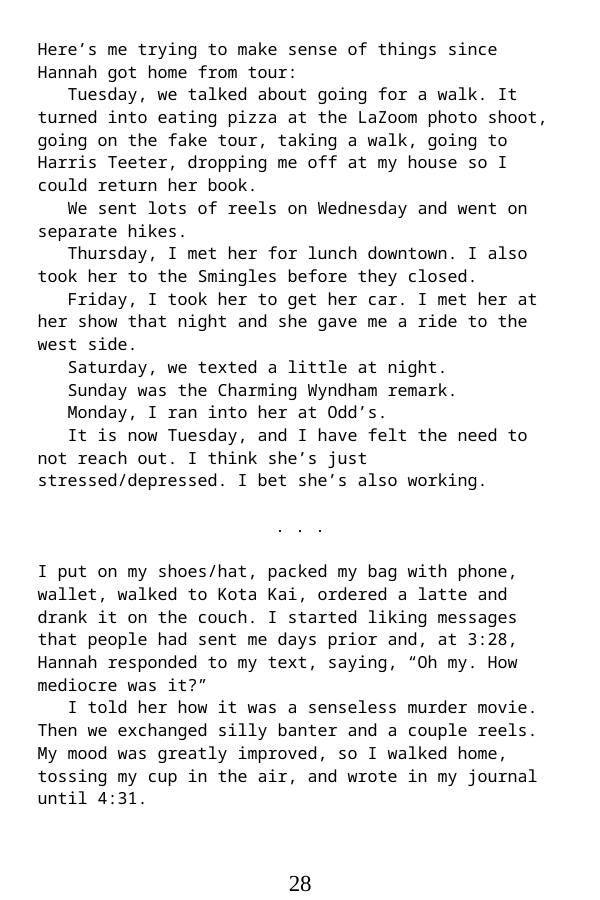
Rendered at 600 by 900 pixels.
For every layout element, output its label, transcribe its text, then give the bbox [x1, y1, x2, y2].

text I put on my shoes/hat, packed my bag with phone, wallet, walked to Kota Kai, ordered a latte and drank it on the couch. I started liking messages that people had sent me days prior and, at 3:28, Hannah responded to my text, saying, “Oh my. How mediocre was it?” [37, 560, 562, 696]
text Saturday, we texted a little at night. [37, 355, 562, 378]
text Tuesday, we talked about going for a walk. It turned into eating pizza at the LaZoom photo shoot, going on the fake tour, taking a walk, going to Harris Teeter, dropping me off at my house so I could return her book. [37, 83, 562, 196]
text Here’s me trying to make sense of things since Hannah got home from tour: [37, 37, 562, 83]
text Monday, I ran into her at Odd’s. [37, 401, 562, 423]
text We sent lots of reels on Wednesday and went on separate hikes. [37, 196, 562, 242]
text Thursday, I met her for lunch downtown. I also took her to the Smingles before they closed. [37, 242, 562, 287]
text Sunday was the Charming Wyndham remark. [37, 378, 562, 401]
text . . . [37, 514, 562, 537]
text Friday, I took her to get her car. I met her at her show that night and she gave me a ride to the west side. [37, 287, 562, 355]
text It is now Tuesday, and I have felt the need to not reach out. I think she’s just stressed/depressed. I bet she’s also working. [37, 423, 562, 492]
text I told her how it was a senseless murder movie. Then we exchanged silly banter and a couple reels. My mood was greatly improved, so I walked home, tossing my cup in the air, and wrote in my journal until 4:31. [37, 696, 562, 809]
